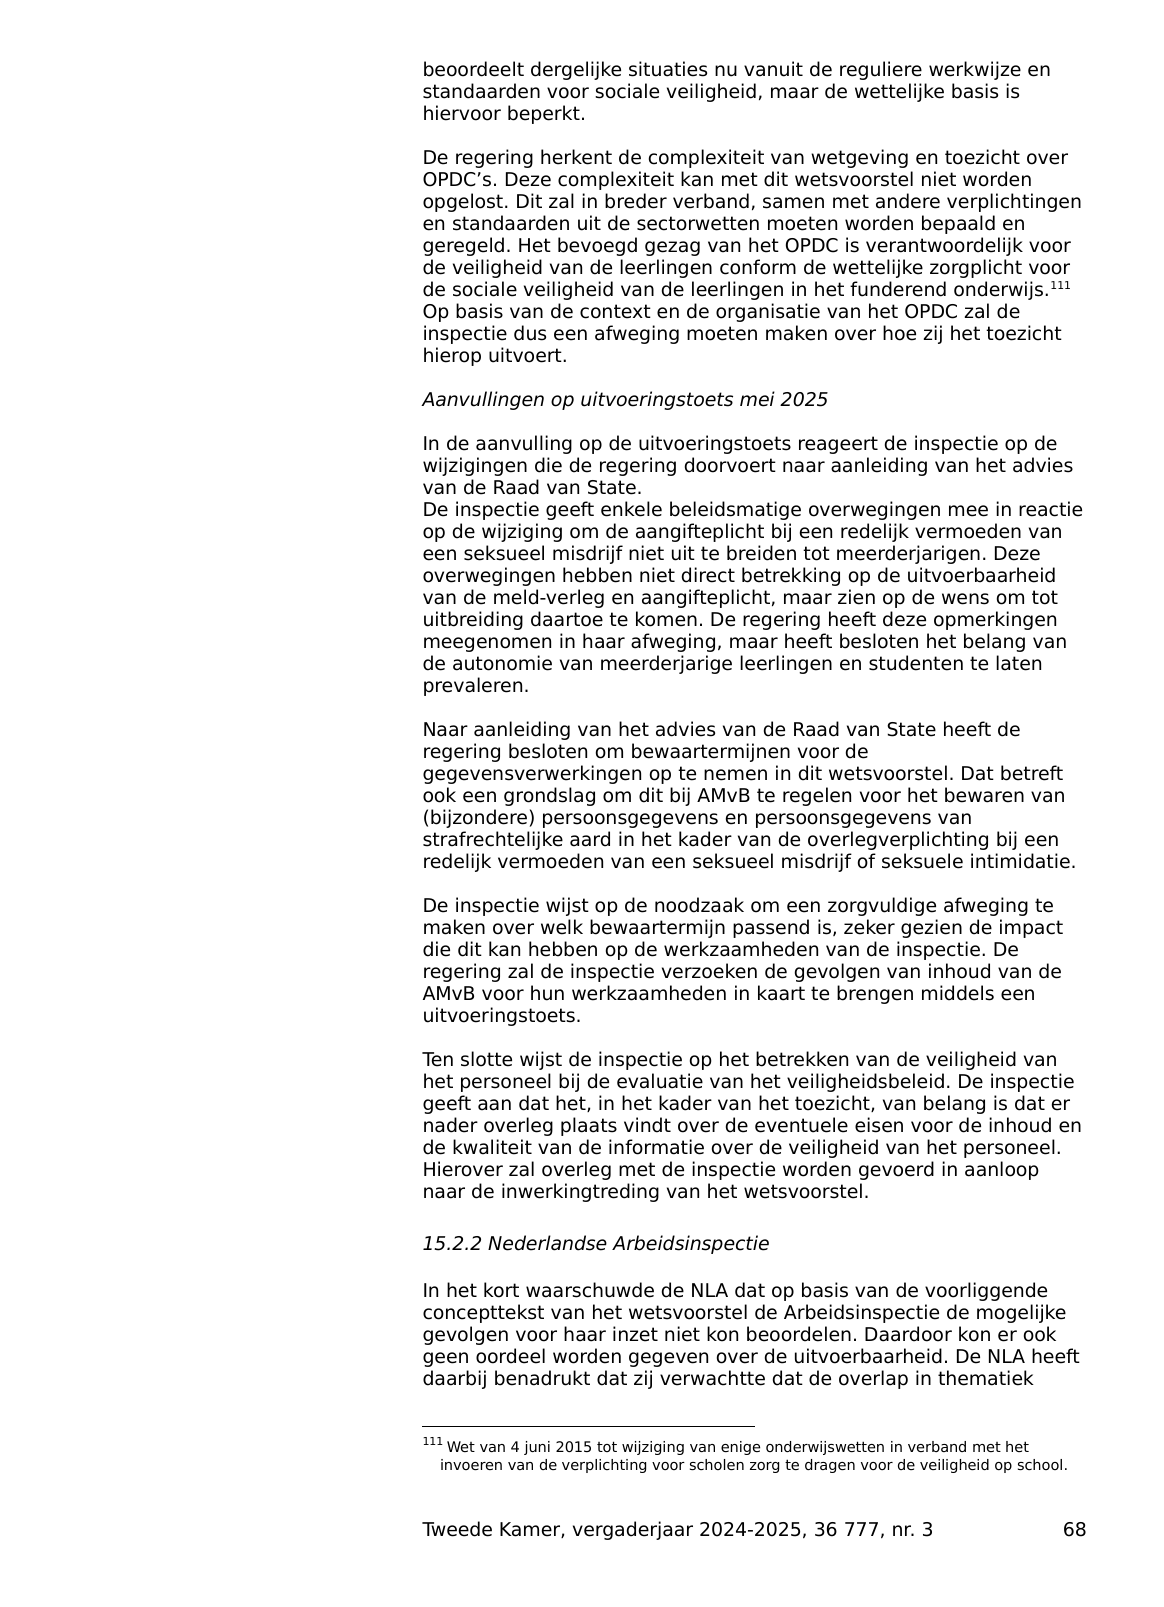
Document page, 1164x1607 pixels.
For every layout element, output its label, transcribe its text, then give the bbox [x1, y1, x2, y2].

subtitle 15.2.2 Nederlandse Arbeidsinspectie [422, 1233, 1087, 1255]
text Wet van 4 juni 2015 tot wijziging van enige onderwijswetten in verband met het invoeren van de verplichting voor scholen zorg te dragen voor de veiligheid op school. [422, 1435, 1087, 1474]
text In de aanvulling op de uitvoeringstoets reageert de inspectie op de wijzigingen die de regering doorvoert naar aanleiding van het advies van de Raad van State. [422, 433, 1087, 499]
text De regering herkent de complexiteit van wetgeving en toezicht over OPDC’s. Deze complexiteit kan met dit wetsvoorstel niet worden opgelost. Dit zal in breder verband, samen met andere verplichtingen en standaarden uit de sectorwetten moeten worden bepaald en geregeld. Het bevoegd gezag van het OPDC is verantwoordelijk voor de veiligheid van de leerlingen conform de wettelijke zorgplicht voor de sociale veiligheid van de leerlingen in het funderend onderwijs. Op basis van de context en de organisatie van het OPDC zal de inspectie dus een afweging moeten maken over hoe zij het toezicht hierop uitvoert. [422, 147, 1087, 367]
text De inspectie geeft enkele beleidsmatige overwegingen mee in reactie op de wijziging om de aangifteplicht bij een redelijk vermoeden van een seksueel misdrijf niet uit te breiden tot meerderjarigen. Deze overwegingen hebben niet direct betrekking op de uitvoerbaarheid van de meld-verleg en aangifteplicht, maar zien op de wens om tot uitbreiding daartoe te komen. De regering heeft deze opmerkingen meegenomen in haar afweging, maar heeft besloten het belang van de autonomie van meerderjarige leerlingen en studenten te laten prevaleren. [422, 499, 1087, 697]
text De inspectie wijst op de noodzaak om een zorgvuldige afweging te maken over welk bewaartermijn passend is, zeker gezien de impact die dit kan hebben op de werkzaamheden van de inspectie. De regering zal de inspectie verzoeken de gevolgen van inhoud van de AMvB voor hun werkzaamheden in kaart te brengen middels een uitvoeringstoets. [422, 895, 1087, 1027]
subtitle Aanvullingen op uitvoeringstoets mei 2025 [422, 389, 1087, 411]
text Ten slotte wijst de inspectie op het betrekken van de veiligheid van het personeel bij de evaluatie van het veiligheidsbeleid. De inspectie geeft aan dat het, in het kader van het toezicht, van belang is dat er nader overleg plaats vindt over de eventuele eisen voor de inhoud en de kwaliteit van de informatie over de veiligheid van het personeel. Hierover zal overleg met de inspectie worden gevoerd in aanloop naar de inwerkingtreding van het wetsvoorstel. [422, 1049, 1087, 1203]
text In het kort waarschuwde de NLA dat op basis van de voorliggende concepttekst van het wetsvoorstel de Arbeidsinspectie de mogelijke gevolgen voor haar inzet niet kon beoordelen. Daardoor kon er ook geen oordeel worden gegeven over de uitvoerbaarheid. De NLA heeft daarbij benadrukt dat zij verwachtte dat de overlap in thematiek [422, 1280, 1087, 1390]
text beoordeelt dergelijke situaties nu vanuit de reguliere werkwijze en standaarden voor sociale veiligheid, maar de wettelijke basis is hiervoor beperkt. [422, 59, 1087, 125]
text Naar aanleiding van het advies van de Raad van State heeft de regering besloten om bewaartermijnen voor de gegevensverwerkingen op te nemen in dit wetsvoorstel. Dat betreft ook een grondslag om dit bij AMvB te regelen voor het bewaren van (bijzondere) persoonsgegevens en persoonsgegevens van strafrechtelijke aard in het kader van de overlegverplichting bij een redelijk vermoeden van een seksueel misdrijf of seksuele intimidatie. [422, 719, 1087, 873]
